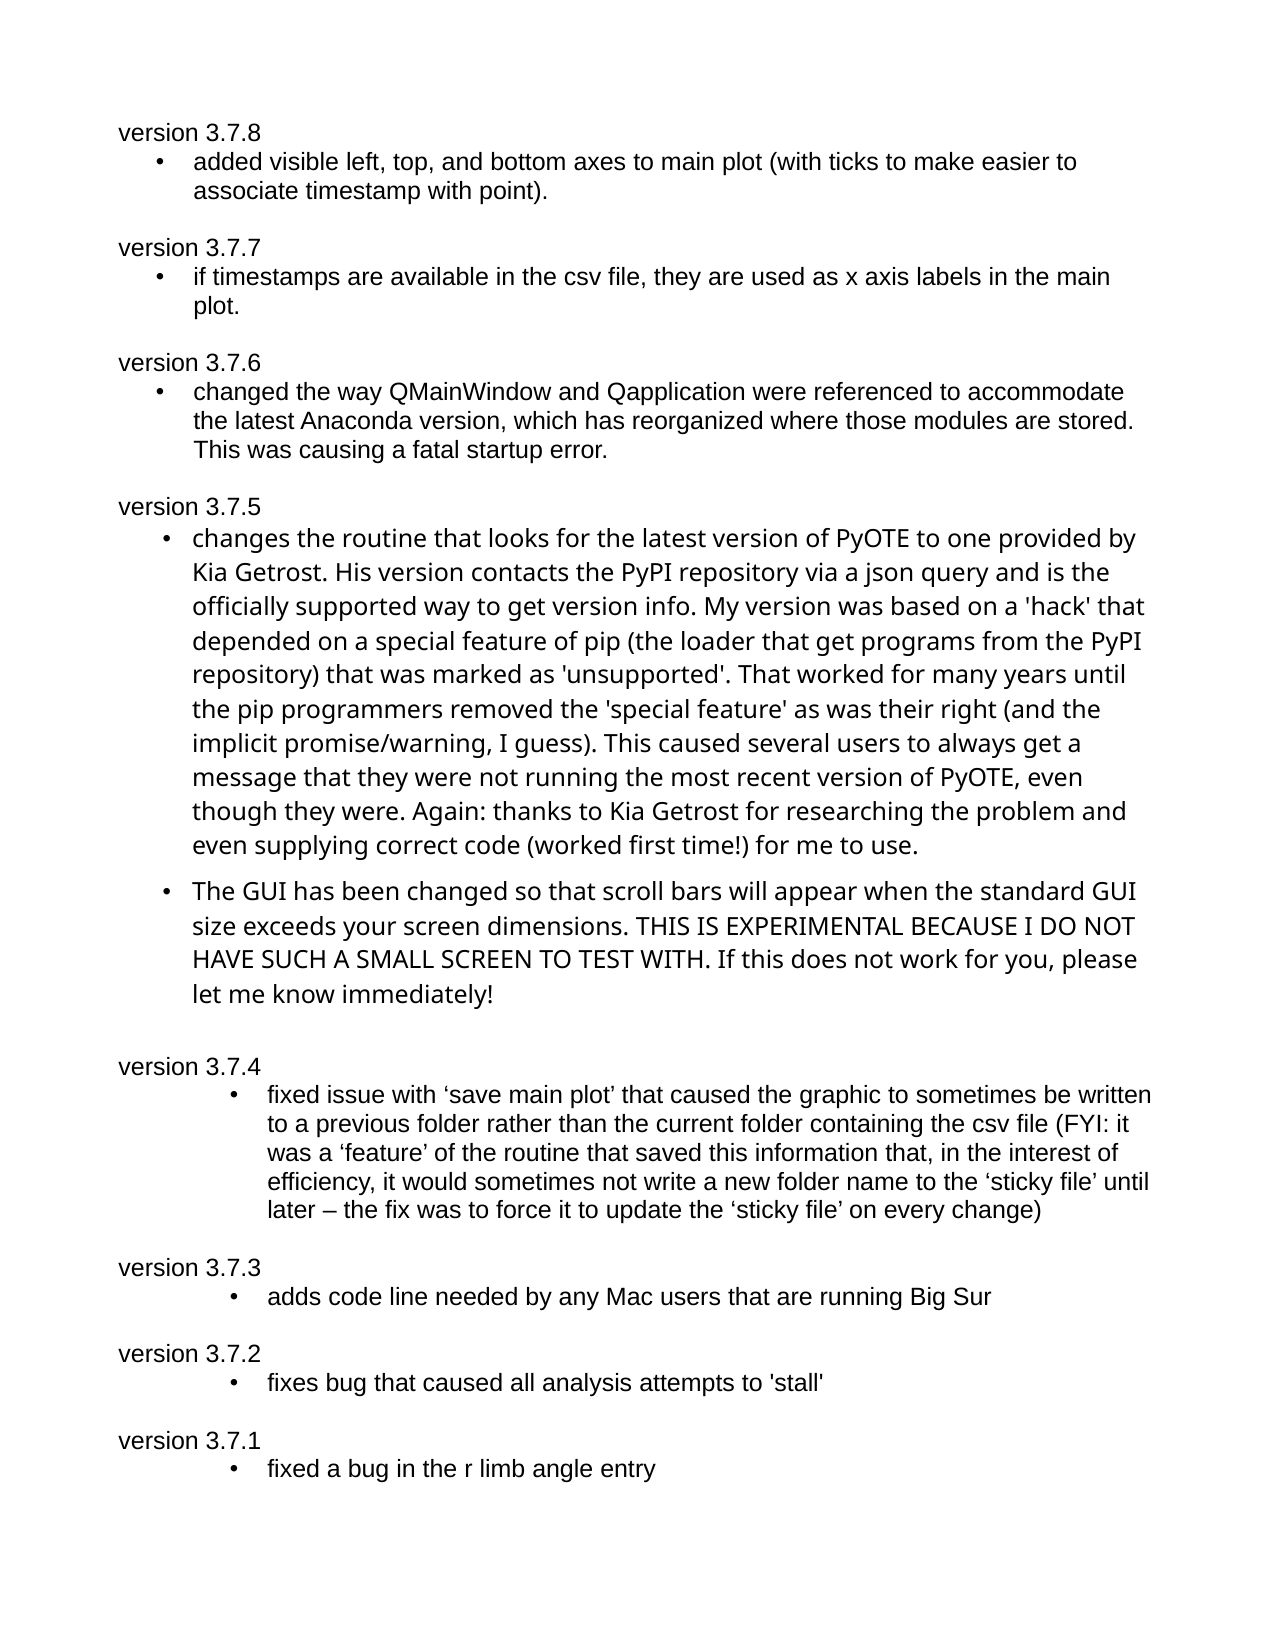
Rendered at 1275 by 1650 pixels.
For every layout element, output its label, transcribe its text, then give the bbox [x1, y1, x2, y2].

text version 3.7.6 [118, 348, 1157, 377]
list fixed issue with ‘save main plot’ that caused the graphic to sometimes be written to a previous folder rather than the current folder containing the csv file (FYI: it was a ‘feature’ of the routine that saved this information that, in the interest of efficiency, it would sometimes not write a new folder name to the ‘sticky file’ until later – the fix was to force it to update the ‘sticky file’ on every change) [229, 1080, 1157, 1253]
text version 3.7.8 [118, 118, 1157, 147]
list changed the way QMainWindow and Qapplication were referenced to accommodate the latest Anaconda version, which has reorganized where those modules are stored. [156, 377, 1157, 435]
list The GUI has been changed so that scroll bars will appear when the standard GUI size exceeds your screen dimensions. THIS IS EXPERIMENTAL BECAUSE I DO NOT HAVE SUCH A SMALL SCREEN TO TEST WITH. If this does not work for you, please let me know immediately! [162, 874, 1157, 1010]
text version 3.7.1 [118, 1426, 1157, 1454]
text version 3.7.3 [118, 1253, 1157, 1282]
text version 3.7.5 [118, 492, 1157, 521]
list changes the routine that looks for the latest version of PyOTE to one provided by Kia Getrost. His version contacts the PyPI repository via a json query and is the officially supported way to get version info. My version was based on a 'hack' that depended on a special feature of pip (the loader that get programs from the PyPI repository) that was marked as 'unsupported'. That worked for many years until the pip programmers removed the 'special feature' as was their right (and the implicit promise/warning, I guess). This caused several users to always get a message that they were not running the most recent version of PyOTE, even though they were. Again: thanks to Kia Getrost for researching the problem and even supplying correct code (worked first time!) for me to use. [162, 521, 1157, 862]
text version 3.7.2 [118, 1339, 1157, 1368]
list fixes bug that caused all analysis attempts to 'stall' [229, 1368, 1157, 1397]
text version 3.7.4 [118, 1052, 1157, 1080]
text version 3.7.7 [118, 233, 1157, 262]
list adds code line needed by any Mac users that are running Big Sur [229, 1282, 1157, 1339]
list This was causing a fatal startup error. [156, 435, 1157, 492]
list if timestamps are available in the csv file, they are used as x axis labels in the main plot. [156, 262, 1157, 348]
list fixed a bug in the r limb angle entry [229, 1454, 1157, 1512]
list added visible left, top, and bottom axes to main plot (with ticks to make easier to associate timestamp with point). [156, 147, 1157, 233]
